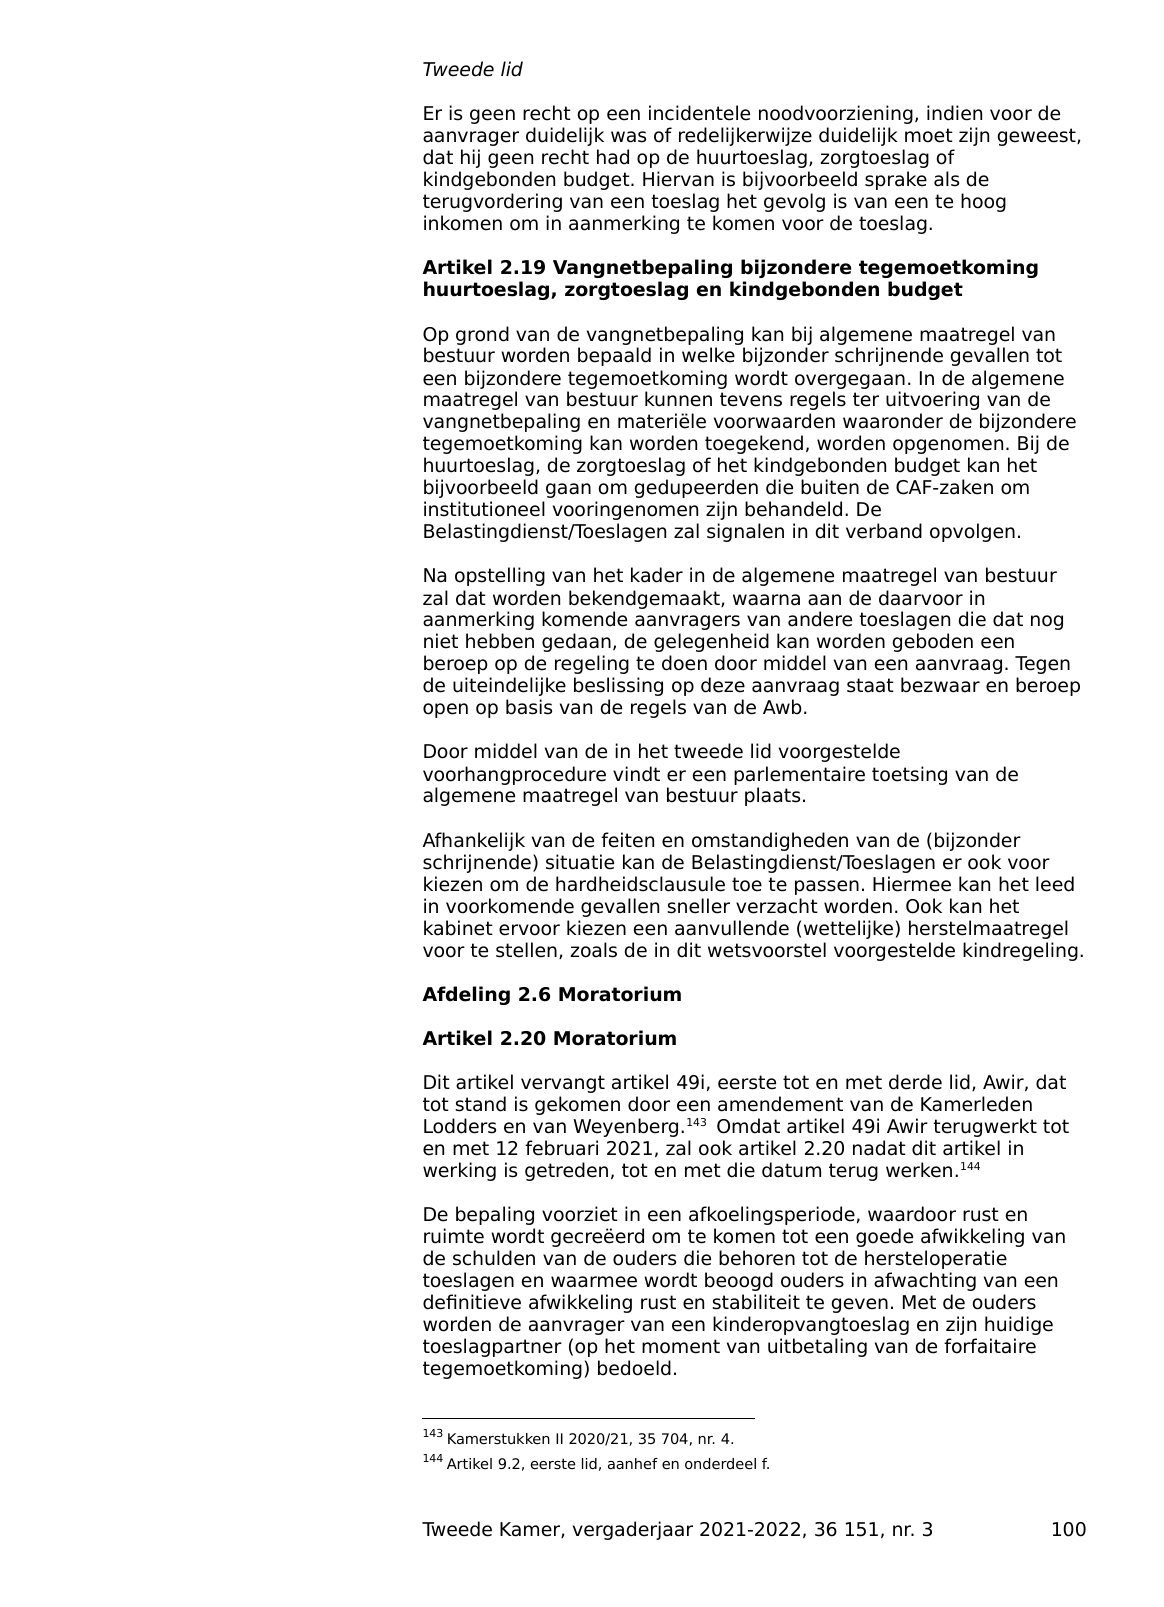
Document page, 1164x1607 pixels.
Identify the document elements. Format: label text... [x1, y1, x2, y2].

text Kamerstukken II 2020/21, 35 704, nr. 4. [422, 1427, 1087, 1449]
text Na opstelling van het kader in de algemene maatregel van bestuur zal dat worden bekendgemaakt, waarna aan de daarvoor in aanmerking komende aanvragers van andere toeslagen die dat nog niet hebben gedaan, de gelegenheid kan worden geboden een beroep op de regeling te doen door middel van een aanvraag. Tegen de uiteindelijke beslissing op deze aanvraag staat bezwaar en beroep open op basis van de regels van de Awb. [422, 565, 1087, 719]
text Door middel van de in het tweede lid voorgestelde voorhangprocedure vindt er een parlementaire toetsing van de algemene maatregel van bestuur plaats. [422, 741, 1087, 807]
subtitle Artikel 2.20 Moratorium [422, 1028, 1087, 1050]
text Er is geen recht op een incidentele noodvoorziening, indien voor de aanvrager duidelijk was of redelijkerwijze duidelijk moet zijn geweest, dat hij geen recht had op de huurtoeslag, zorgtoeslag of kindgebonden budget. Hiervan is bijvoorbeeld sprake als de terugvordering van een toeslag het gevolg is van een te hoog inkomen om in aanmerking te komen voor de toeslag. [422, 103, 1087, 235]
subtitle Afdeling 2.6 Moratorium [422, 984, 1087, 1006]
text Afhankelijk van de feiten en omstandigheden van de (bijzonder schrijnende) situatie kan de Belastingdienst/Toeslagen er ook voor kiezen om de hardheidsclausule toe te passen. Hiermee kan het leed in voorkomende gevallen sneller verzacht worden. Ook kan het kabinet ervoor kiezen een aanvullende (wettelijke) herstelmaatregel voor te stellen, zoals de in dit wetsvoorstel voorgestelde kindregeling. [422, 829, 1087, 961]
text Op grond van de vangnetbepaling kan bij algemene maatregel van bestuur worden bepaald in welke bijzonder schrijnende gevallen tot een bijzondere tegemoetkoming wordt overgegaan. In de algemene maatregel van bestuur kunnen tevens regels ter uitvoering van de vangnetbepaling en materiële voorwaarden waaronder de bijzondere tegemoetkoming kan worden toegekend, worden opgenomen. Bij de huurtoeslag, de zorgtoeslag of het kindgebonden budget kan het bijvoorbeeld gaan om gedupeerden die buiten de CAF-zaken om institutioneel vooringenomen zijn behandeld. De Belastingdienst/Toeslagen zal signalen in dit verband opvolgen. [422, 323, 1087, 543]
text De bepaling voorziet in een afkoelingsperiode, waardoor rust en ruimte wordt gecreëerd om te komen tot een goede afwikkeling van de schulden van de ouders die behoren tot de hersteloperatie toeslagen en waarmee wordt beoogd ouders in afwachting van een definitieve afwikkeling rust en stabiliteit te geven. Met de ouders worden de aanvrager van een kinderopvangtoeslag en zijn huidige toeslagpartner (op het moment van uitbetaling van de forfaitaire tegemoetkoming) bedoeld. [422, 1204, 1087, 1380]
subtitle Tweede lid [422, 59, 1087, 81]
text Dit artikel vervangt artikel 49i, eerste tot en met derde lid, Awir, dat tot stand is gekomen door een amendement van de Kamerleden Lodders en van Weyenberg. Omdat artikel 49i Awir terugwerkt tot en met 12 februari 2021, zal ook artikel 2.20 nadat dit artikel in werking is getreden, tot en met die datum terug werken. [422, 1072, 1087, 1182]
subtitle Artikel 2.19 Vangnetbepaling bijzondere tegemoetkoming huurtoeslag, zorgtoeslag en kindgebonden budget [422, 257, 1087, 301]
text Artikel 9.2, eerste lid, aanhef en onderdeel f. [422, 1452, 1087, 1474]
